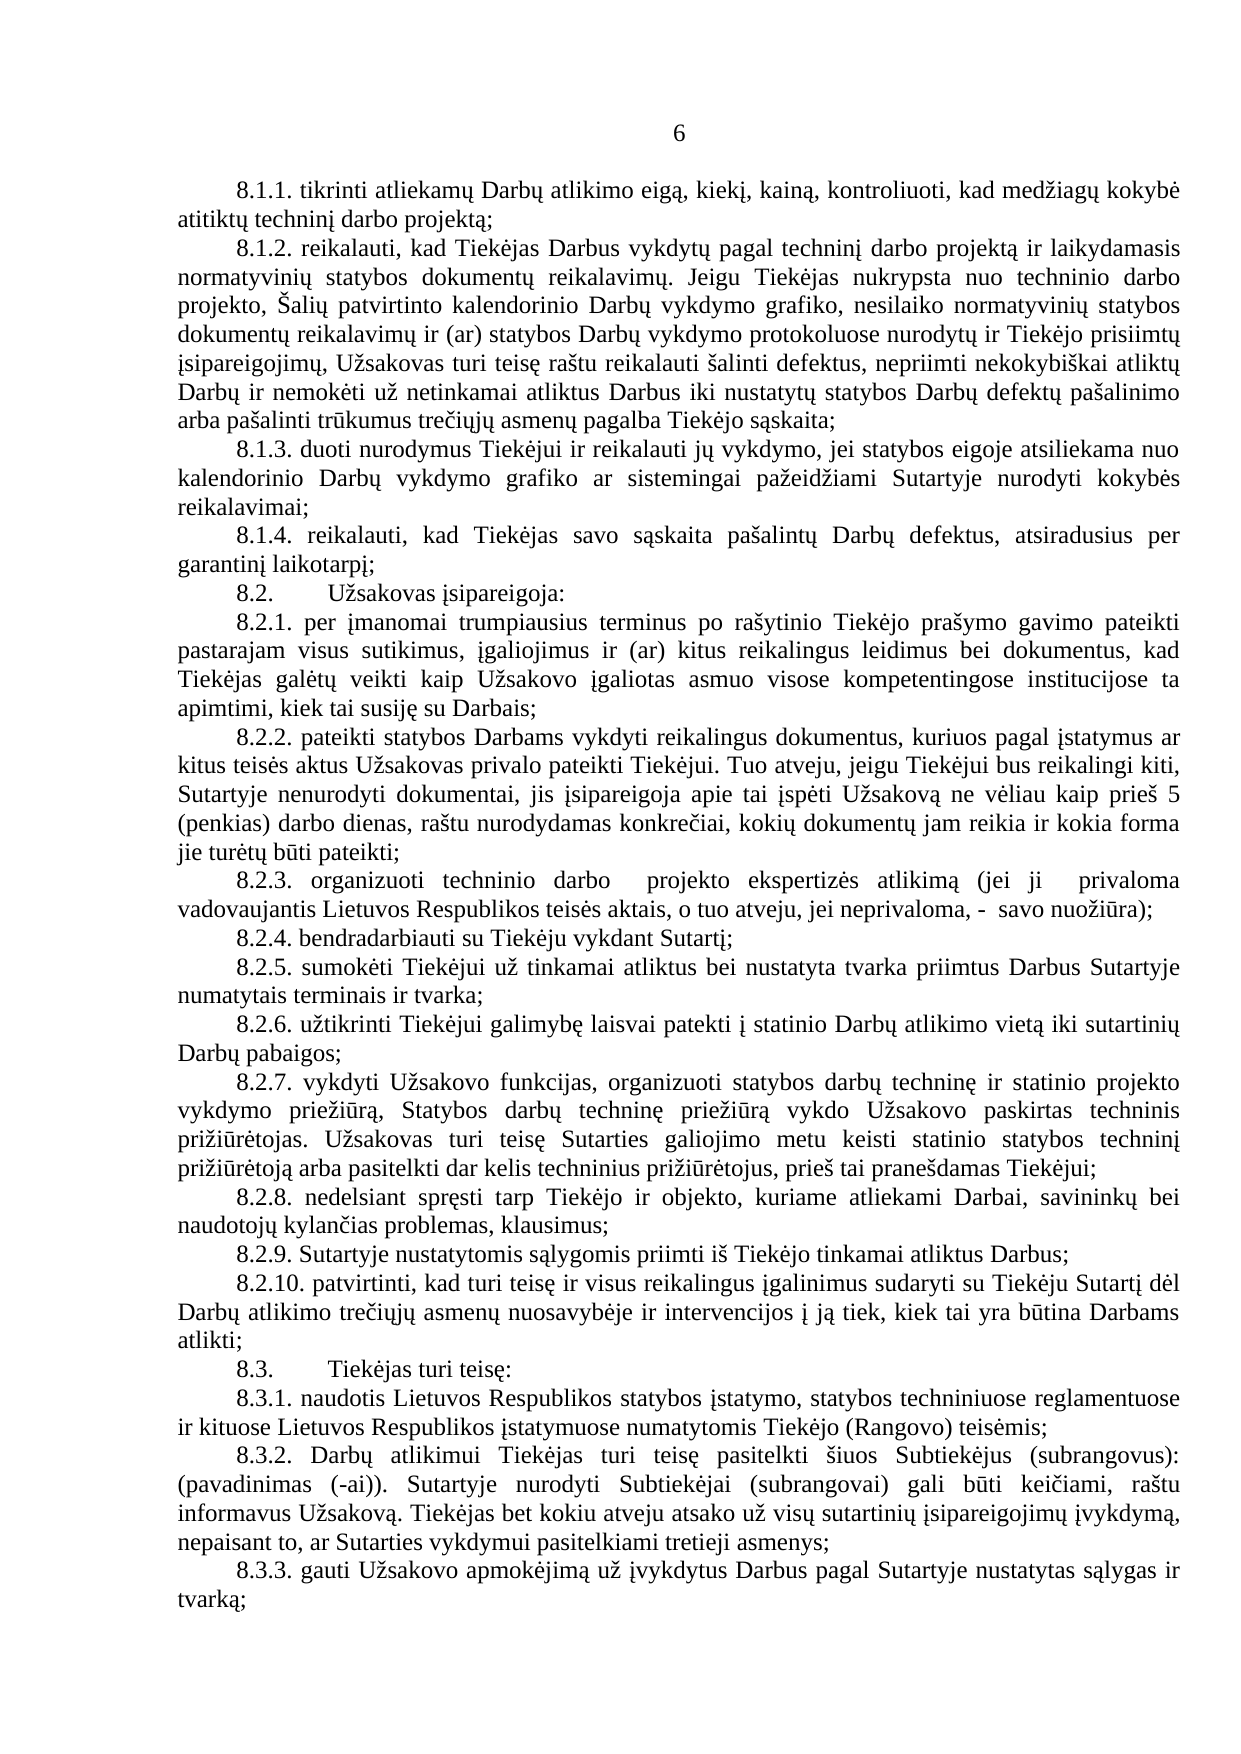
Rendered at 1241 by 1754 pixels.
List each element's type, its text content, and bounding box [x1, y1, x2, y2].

text 8.2.8. nedelsiant spręsti tarp Tiekėjo ir objekto, kuriame atliekami Darbai, savininkų bei naudotojų kylančias problemas, klausimus; [177, 1182, 1181, 1239]
text 8.3.1. naudotis Lietuvos Respublikos statybos įstatymo, statybos techniniuose reglamentuose ir kituose Lietuvos Respublikos įstatymuose numatytomis Tiekėjo (Rangovo) teisėmis; [177, 1383, 1181, 1441]
text 8.1.3. duoti nurodymus Tiekėjui ir reikalauti jų vykdymo, jei statybos eigoje atsiliekama nuo kalendorinio Darbų vykdymo grafiko ar sistemingai pažeidžiami Sutartyje nurodyti kokybės reikalavimai; [177, 434, 1181, 521]
text 8.3.3. gauti Užsakovo apmokėjimą už įvykdytus Darbus pagal Sutartyje nustatytas sąlygas ir tvarką; [177, 1556, 1181, 1613]
text 8.1.2. reikalauti, kad Tiekėjas Darbus vykdytų pagal techninį darbo projektą ir laikydamasis normatyvinių statybos dokumentų reikalavimų. Jeigu Tiekėjas nukrypsta nuo techninio darbo projekto, Šalių patvirtinto kalendorinio Darbų vykdymo grafiko, nesilaiko normatyvinių statybos dokumentų reikalavimų ir (ar) statybos Darbų vykdymo protokoluose nurodytų ir Tiekėjo prisiimtų įsipareigojimų, Užsakovas turi teisę raštu reikalauti šalinti defektus, nepriimti nekokybiškai atliktų Darbų ir nemokėti už netinkamai atliktus Darbus iki nustatytų statybos Darbų defektų pašalinimo arba pašalinti trūkumus trečiųjų asmenų pagalba Tiekėjo sąskaita; [177, 233, 1181, 434]
text 8.2.7. vykdyti Užsakovo funkcijas, organizuoti statybos darbų techninę ir statinio projekto vykdymo priežiūrą, Statybos darbų techninę priežiūrą vykdo Užsakovo paskirtas techninis prižiūrėtojas. Užsakovas turi teisę Sutarties galiojimo metu keisti statinio statybos techninį prižiūrėtoją arba pasitelkti dar kelis techninius prižiūrėtojus, prieš tai pranešdamas Tiekėjui; [177, 1067, 1181, 1182]
text 8.3.2. Darbų atlikimui Tiekėjas turi teisę pasitelkti šiuos Subtiekėjus (subrangovus): (pavadinimas (-ai)). Sutartyje nurodyti Subtiekėjai (subrangovai) gali būti keičiami, raštu informavus Užsakovą. Tiekėjas bet kokiu atveju atsako už visų sutartinių įsipareigojimų įvykdymą, nepaisant to, ar Sutarties vykdymui pasitelkiami tretieji asmenys; [177, 1441, 1181, 1556]
text 8.2.4. bendradarbiauti su Tiekėju vykdant Sutartį; [236, 923, 1181, 952]
text 8.2.1. per įmanomai trumpiausius terminus po rašytinio Tiekėjo prašymo gavimo pateikti pastarajam visus sutikimus, įgaliojimus ir (ar) kitus reikalingus leidimus bei dokumentus, kad Tiekėjas galėtų veikti kaip Užsakovo įgaliotas asmuo visose kompetentingose institucijose ta apimtimi, kiek tai susiję su Darbais; [177, 607, 1181, 722]
text 8.2.5. sumokėti Tiekėjui už tinkamai atliktus bei nustatyta tvarka priimtus Darbus Sutartyje numatytais terminais ir tvarka; [177, 952, 1181, 1009]
text 8.2.2. pateikti statybos Darbams vykdyti reikalingus dokumentus, kuriuos pagal įstatymus ar kitus teisės aktus Užsakovas privalo pateikti Tiekėjui. Tuo atveju, jeigu Tiekėjui bus reikalingi kiti, Sutartyje nenurodyti dokumentai, jis įsipareigoja apie tai įspėti Užsakovą ne vėliau kaip prieš 5 (penkias) darbo dienas, raštu nurodydamas konkrečiai, kokių dokumentų jam reikia ir kokia forma jie turėtų būti pateikti; [177, 722, 1181, 866]
text 8.1.4. reikalauti, kad Tiekėjas savo sąskaita pašalintų Darbų defektus, atsiradusius per garantinį laikotarpį; [177, 521, 1181, 578]
text 8.1.1. tikrinti atliekamų Darbų atlikimo eigą, kiekį, kainą, kontroliuoti, kad medžiagų kokybė atitiktų techninį darbo projektą; [177, 176, 1181, 233]
text 8.2.10. patvirtinti, kad turi teisę ir visus reikalingus įgalinimus sudaryti su Tiekėju Sutartį dėl Darbų atlikimo trečiųjų asmenų nuosavybėje ir intervencijos į ją tiek, kiek tai yra būtina Darbams atlikti; [177, 1268, 1181, 1354]
text 8.3. Tiekėjas turi teisę: [177, 1354, 1181, 1383]
text 8.2. Užsakovas įsipareigoja: [177, 578, 1181, 607]
text 8.2.9. Sutartyje nustatytomis sąlygomis priimti iš Tiekėjo tinkamai atliktus Darbus; [177, 1239, 1181, 1268]
text 8.2.3. organizuoti techninio darbo projekto ekspertizės atlikimą (jei ji privaloma vadovaujantis Lietuvos Respublikos teisės aktais, o tuo atveju, jei neprivaloma, - savo nuožiūra); [177, 866, 1181, 923]
text 8.2.6. užtikrinti Tiekėjui galimybę laisvai patekti į statinio Darbų atlikimo vietą iki sutartinių Darbų pabaigos; [177, 1009, 1181, 1067]
